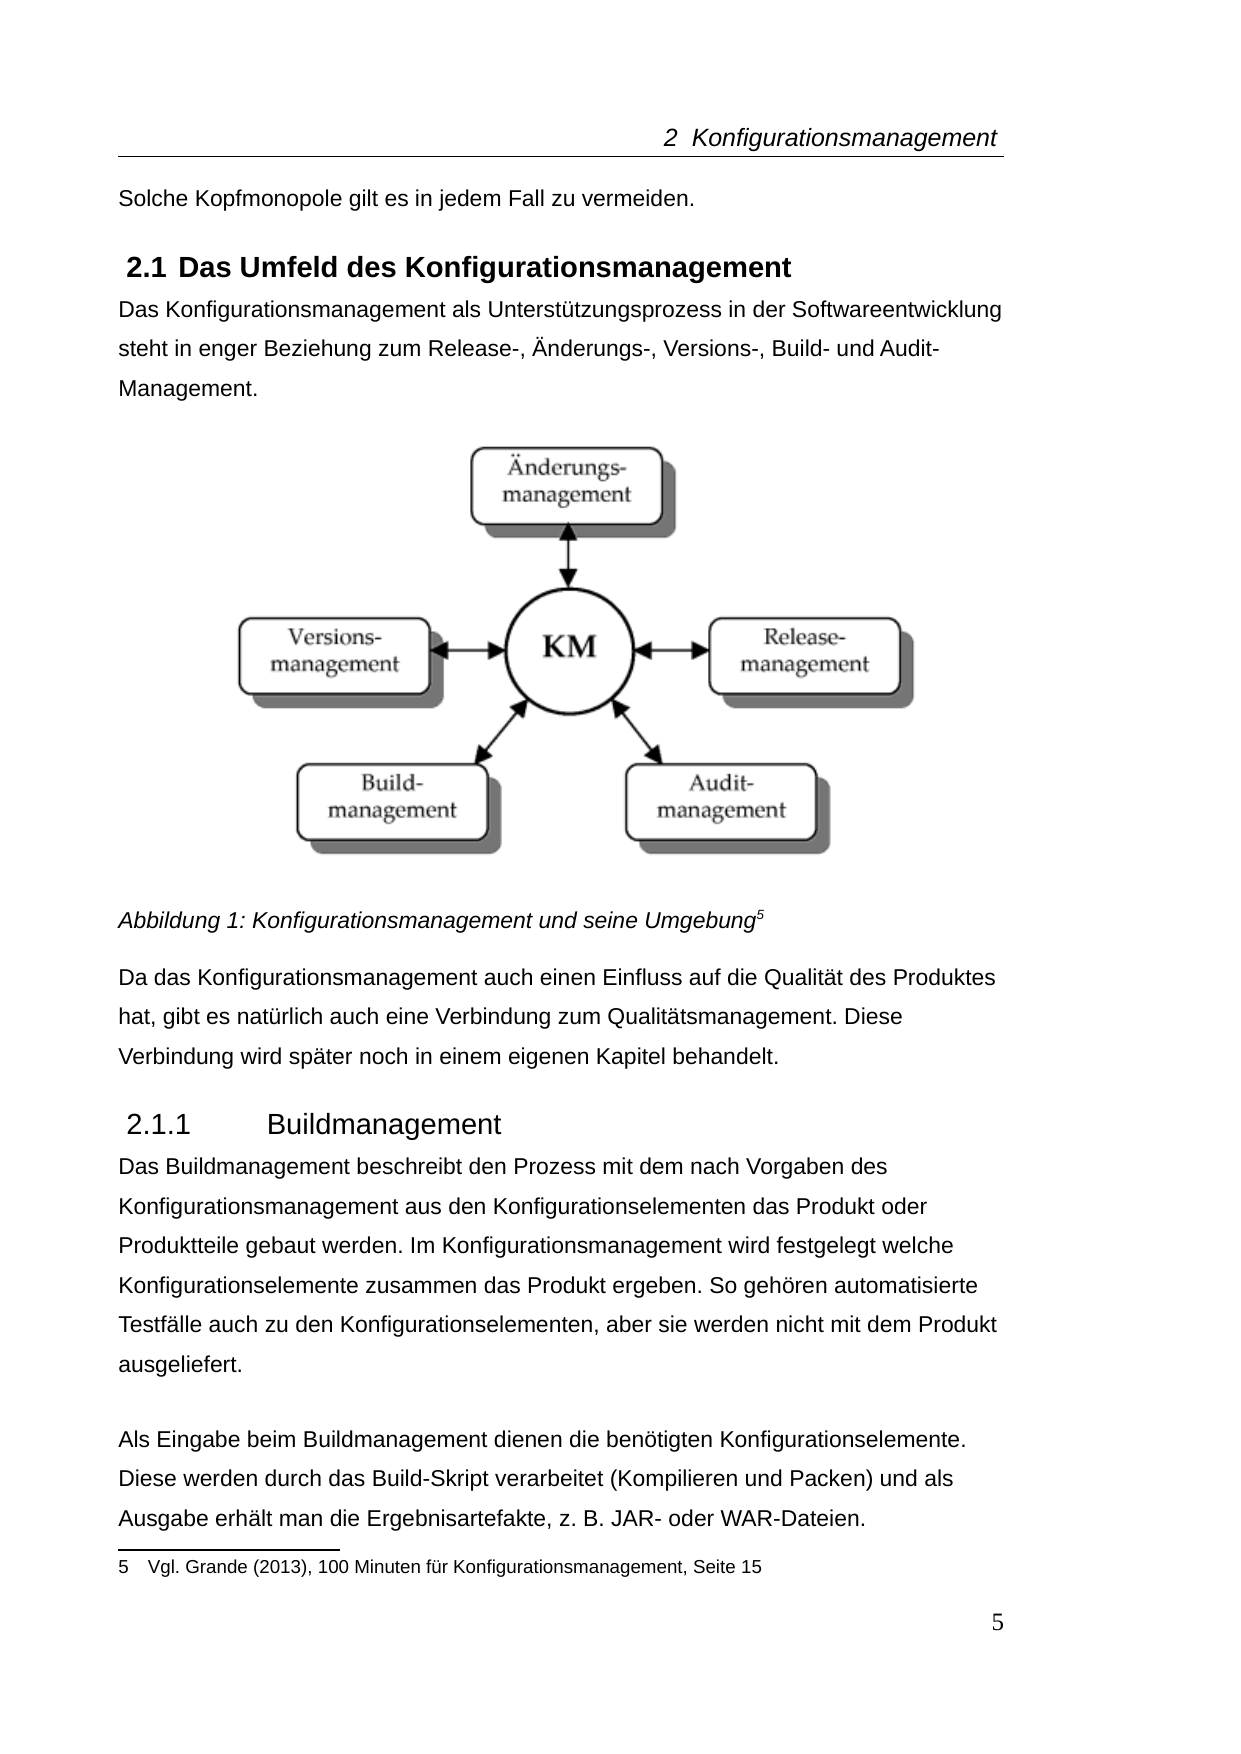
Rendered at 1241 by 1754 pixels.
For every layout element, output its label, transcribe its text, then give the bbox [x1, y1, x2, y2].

text Vgl. Grande (2013), 100 Minuten für Konfigurationsmanagement, Seite 15 [118, 1556, 1004, 1578]
text [167, 432, 955, 444]
subtitle Das Umfeld des Konfigurationsmanagement [118, 250, 1004, 283]
text Das Konfigurationsmanagement als Unterstützungsprozess in der Softwareentwicklung steht in enger Beziehung zum Release-, Änderungs-, Versions-, Build- und Audit-Management. [118, 296, 1004, 401]
text Als Eingabe beim Buildmanagement dienen die benötigten Konfigurationselemente. Diese werden durch das Build-Skript verarbeitet (Kompilieren und Packen) und als Ausgabe erhält man die Ergebnisartefakte, z. B. JAR- oder WAR-Dateien. [118, 1426, 1004, 1531]
picture [167, 444, 955, 865]
text Abbildung 1: Konfigurationsmanagement und seine Umgebung [118, 865, 1004, 933]
text Solche Kopfmonopole gilt es in jedem Fall zu vermeiden. [118, 185, 1004, 212]
subtitle Buildmanagement [118, 1107, 1004, 1141]
text Da das Konfigurationsmanagement auch einen Einfluss auf die Qualität des Produktes hat, gibt es natürlich auch eine Verbindung zum Qualitätsmanagement. Diese Verbindung wird später noch in einem eigenen Kapitel behandelt. [118, 964, 1004, 1069]
text Das Buildmanagement beschreibt den Prozess mit dem nach Vorgaben des Konfigurationsmanagement aus den Konfigurationselementen das Produkt oder Produktteile gebaut werden. Im Konfigurationsmanagement wird festgelegt welche Konfigurationselemente zusammen das Produkt ergeben. So gehören automatisierte Testfälle auch zu den Konfigurationselementen, aber sie werden nicht mit dem Produkt ausgeliefert. [118, 1153, 1004, 1377]
